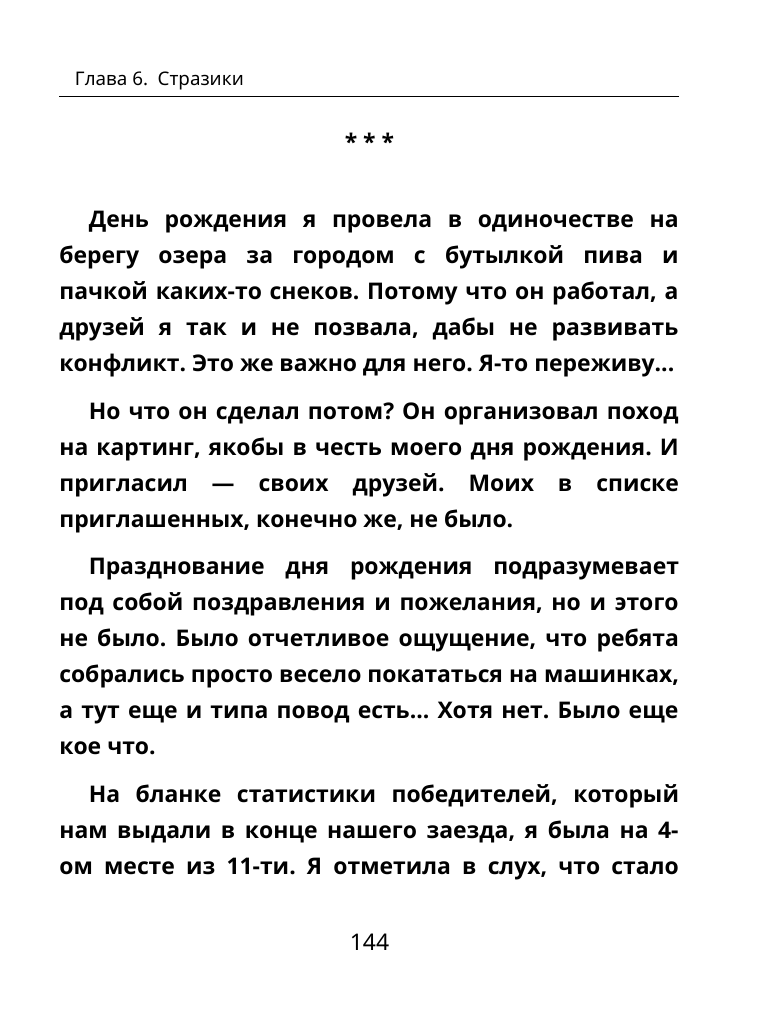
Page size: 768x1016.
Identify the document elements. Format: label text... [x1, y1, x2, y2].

subtitle * * * [59, 126, 679, 157]
text День рождения я провела в одиночестве на берегу озера за городом с бутылкой пива и пачкой каких-то снеков. Потому что он работал, а друзей я так и не позвала, дабы не развивать конфликт. Это же важно для него. Я-то переживу... [59, 203, 679, 378]
text На бланке статистики победителей, который нам выдали в конце нашего заезда, я была на 4-ом месте из 11-ти. Я отметила в слух, что стало [59, 778, 679, 881]
text Но что он сделал потом? Он организовал поход на картинг, якобы в честь моего дня рождения. И пригласил — своих друзей. Моих в списке приглашенных, конечно же, не было. [59, 395, 679, 534]
text Празднование дня рождения подразумевает под собой поздравления и пожелания, но и этого не было. Было отчетливое ощущение, что ребята собрались просто весело покататься на машинках, а тут еще и типа повод есть... Хотя нет. Было еще кое что. [59, 550, 679, 761]
